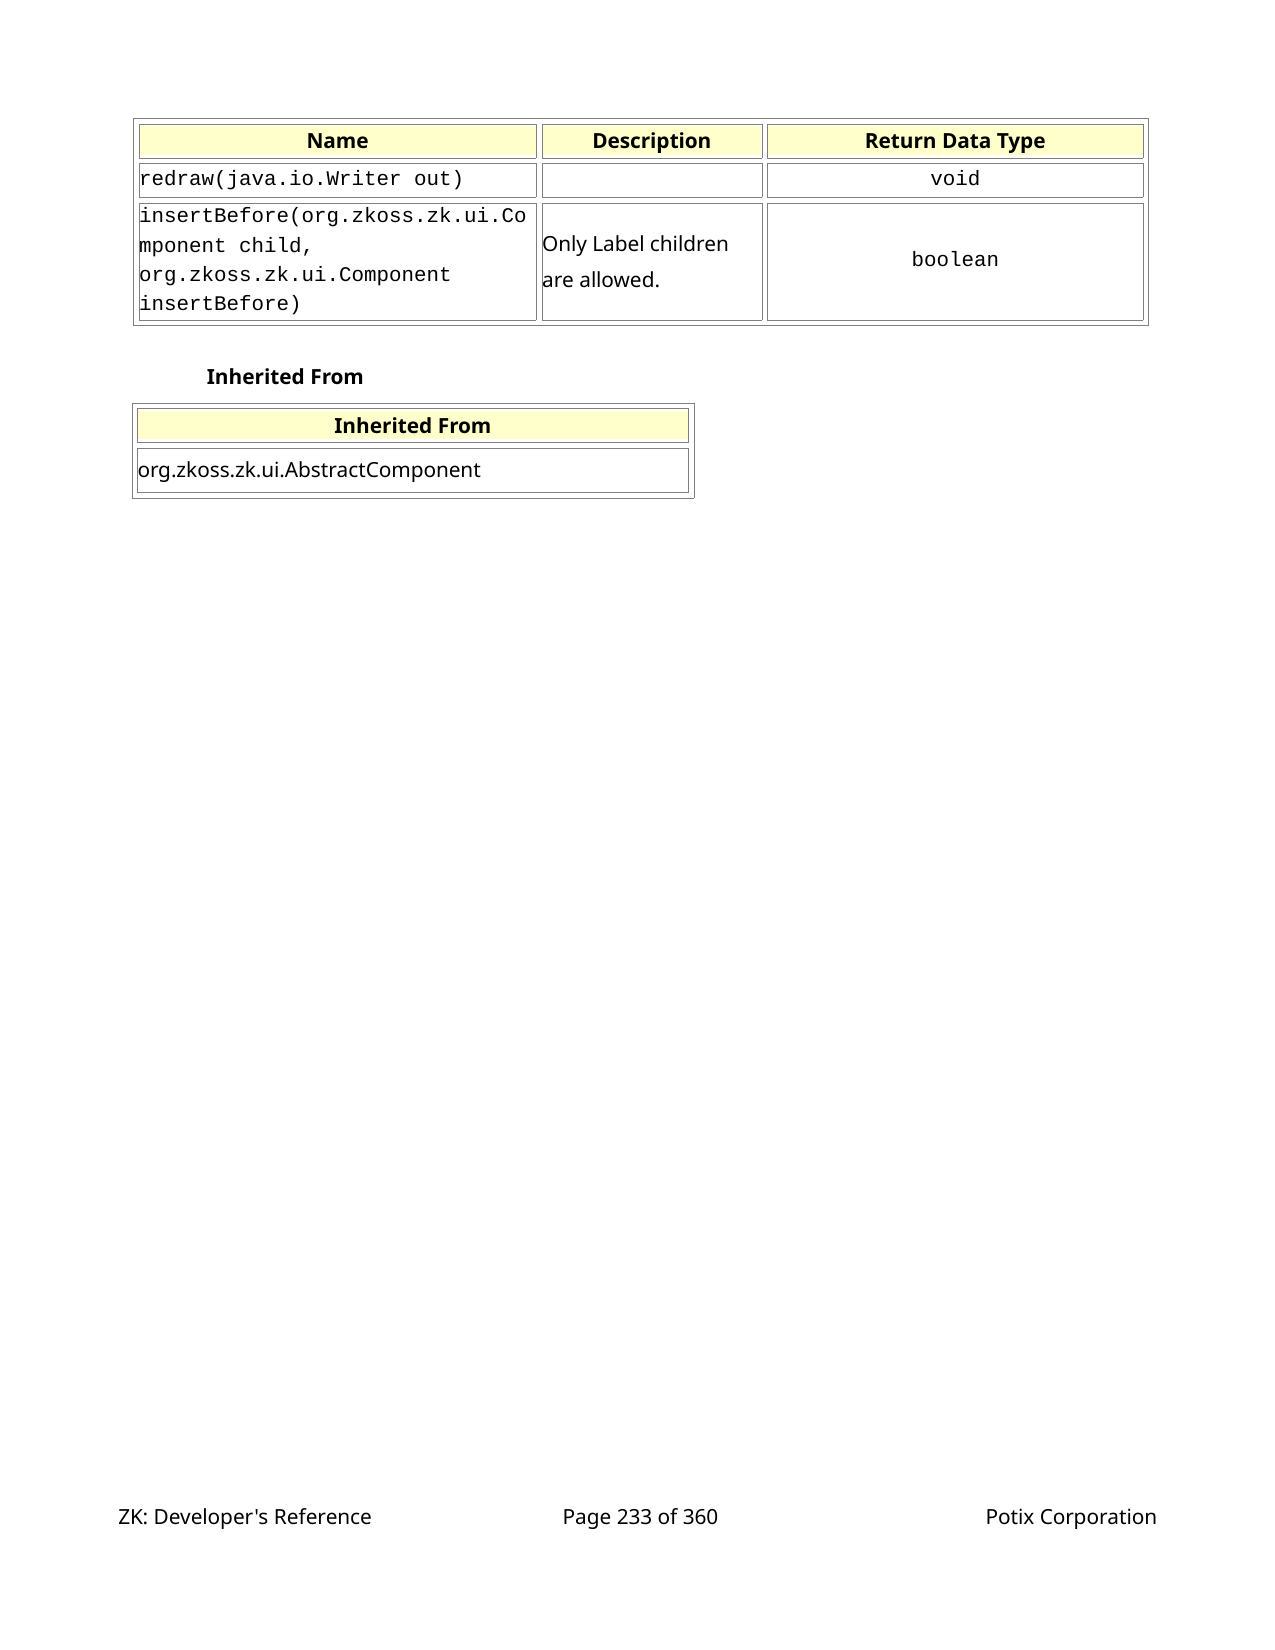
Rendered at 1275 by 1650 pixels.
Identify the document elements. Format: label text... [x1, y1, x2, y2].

table_cell [543, 164, 762, 197]
table_cell redraw(java.io.Writer out) [136, 158, 539, 197]
table_header Inherited From [134, 404, 691, 442]
table_cell Only Label children are allowed. [539, 197, 764, 320]
table_cell insertBefore(org.zkoss.zk.ui.Component child, org.zkoss.zk.ui.Component insertBefore) [136, 197, 539, 320]
table_header Description [539, 119, 764, 158]
table_cell void [764, 158, 1146, 197]
table_header Name [136, 119, 539, 158]
table_cell org.zkoss.zk.ui.AbstractComponent [134, 442, 691, 492]
table_cell [539, 158, 764, 197]
subtitle Inherited From [207, 362, 1157, 390]
table_cell boolean [764, 197, 1146, 320]
table_header Return Data Type [764, 119, 1146, 158]
